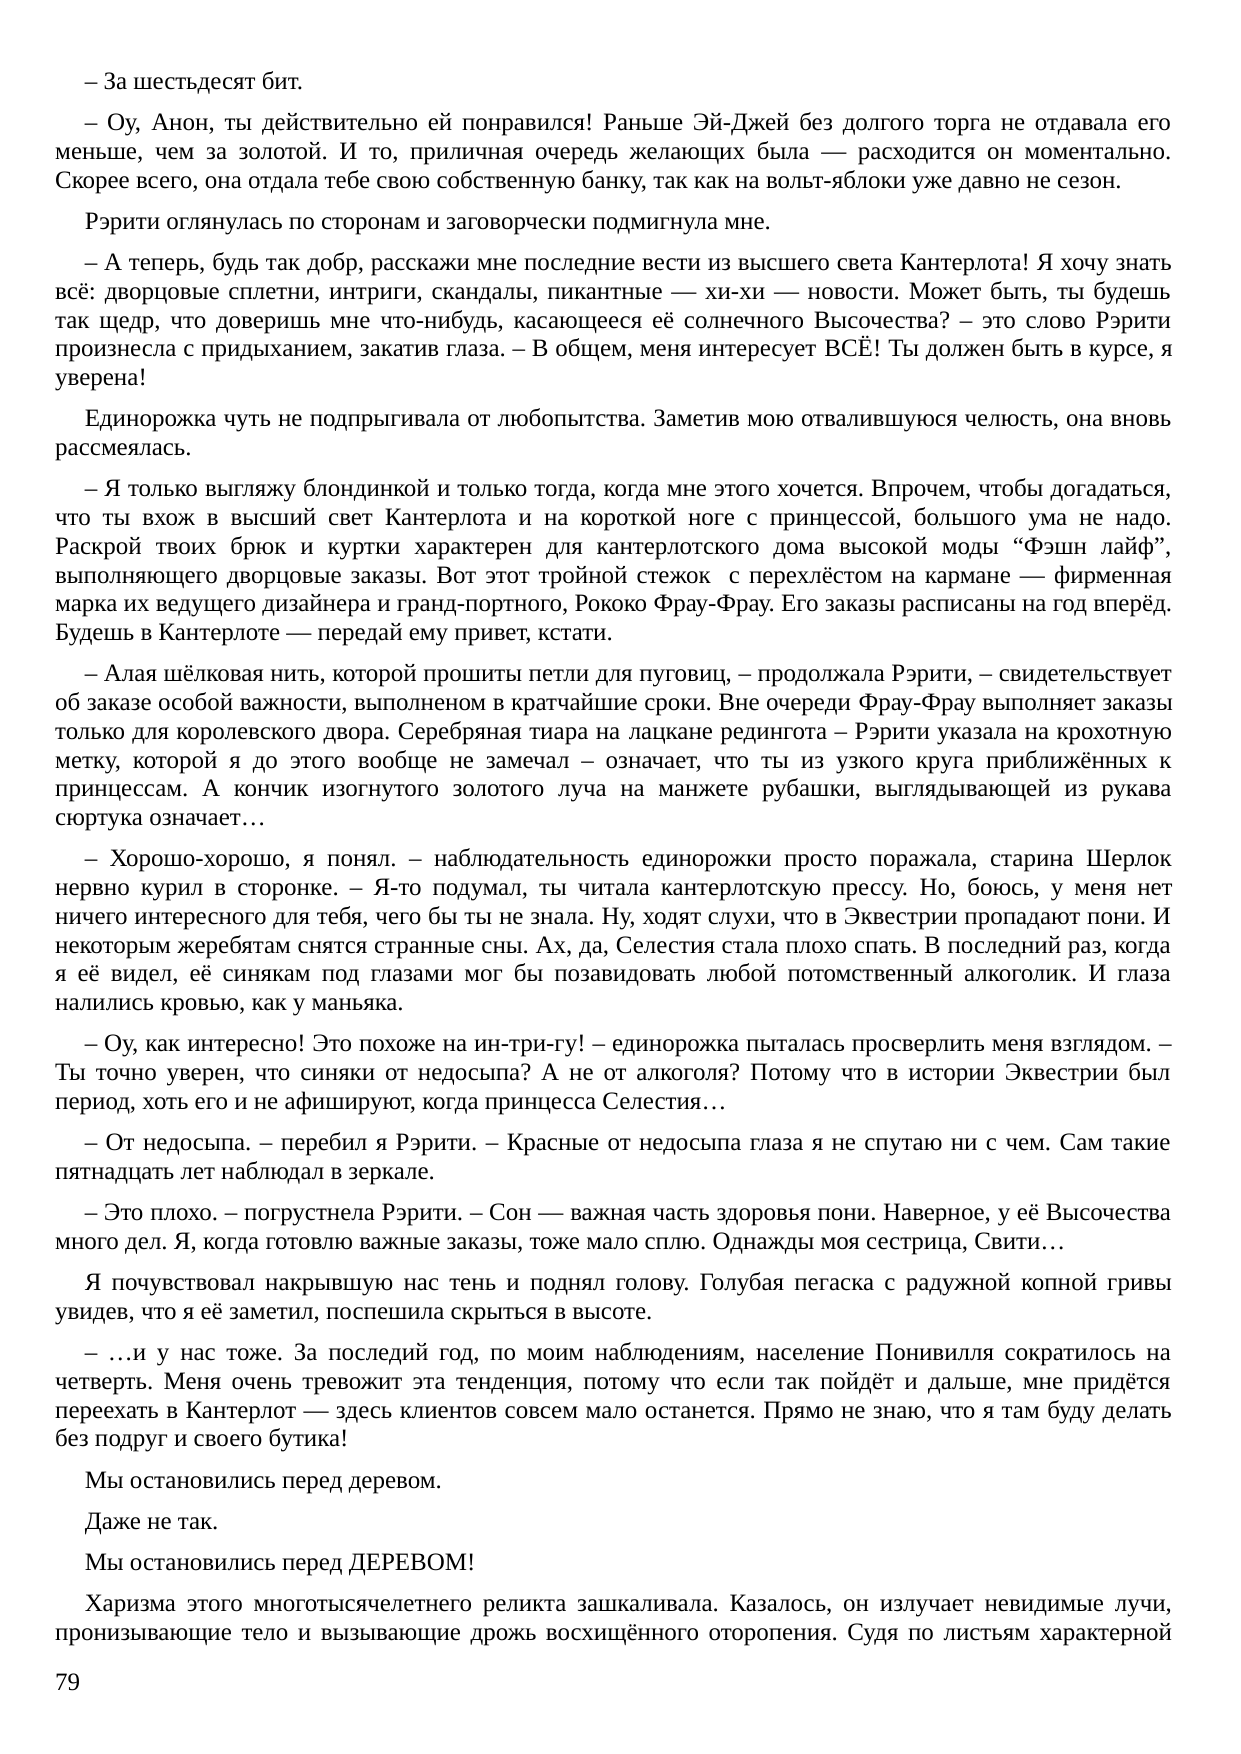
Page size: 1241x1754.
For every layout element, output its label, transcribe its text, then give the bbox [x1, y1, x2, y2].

text Мы остановились перед деревом. [55, 1465, 1173, 1493]
text – Оу, как интересно! Это похоже на ин-три-гу! – единорожка пыталась просверлить меня взглядом. – Ты точно уверен, что синяки от недосыпа? А не от алкоголя? Потому что в истории Эквестрии был период, хоть его и не афишируют, когда принцесса Селестия… [55, 1028, 1173, 1115]
text – Алая шёлковая нить, которой прошиты петли для пуговиц, – продолжала Рэрити, – свидетельствует об заказе особой важности, выполненом в кратчайшие сроки. Вне очереди Фрау-Фрау выполняет заказы только для королевского двора. Серебряная тиара на лацкане редингота – Рэрити указала на крохотную метку, которой я до этого вообще не замечал – означает, что ты из узкого круга приближённых к принцессам. А кончик изогнутого золотого луча на манжете рубашки, выглядывающей из рукава сюртука означает… [55, 658, 1173, 831]
text Рэрити оглянулась по сторонам и заговорчески подмигнула мне. [55, 206, 1173, 235]
text – А теперь, будь так добр, расскажи мне последние вести из высшего света Кантерлота! Я хочу знать всё: дворцовые сплетни, интриги, скандалы, пикантные — хи-хи — новости. Может быть, ты будешь так щедр, что доверишь мне что-нибудь, касающееся её солнечного Высочества? – это слово Рэрити произнесла с придыханием, закатив глаза. – В общем, меня интересует ВСЁ! Ты должен быть в курсе, я уверена! [55, 247, 1173, 391]
text – Хорошо-хорошо, я понял. – наблюдательность единорожки просто поражала, старина Шерлок нервно курил в сторонке. – Я-то подумал, ты читала кантерлотскую прессу. Но, боюсь, у меня нет ничего интересного для тебя, чего бы ты не знала. Ну, ходят слухи, что в Эквестрии пропадают пони. И некоторым жеребятам снятся странные сны. Ах, да, Селестия стала плохо спать. В последний раз, когда я её видел, её синякам под глазами мог бы позавидовать любой потомственный алкоголик. И глаза налились кровью, как у маньяка. [55, 843, 1173, 1016]
text Мы остановились перед ДЕРЕВОМ! [55, 1547, 1173, 1576]
text – …и у нас тоже. За последий год, по моим наблюдениям, население Понивилля сократилось на четверть. Меня очень тревожит эта тенденция, потому что если так пойдёт и дальше, мне придётся переехать в Кантерлот — здесь клиентов совсем мало останется. Прямо не знаю, что я там буду делать без подруг и своего бутика! [55, 1337, 1173, 1452]
text – Я только выгляжу блондинкой и только тогда, когда мне этого хочется. Впрочем, чтобы догадаться, что ты вхож в высший свет Кантерлота и на короткой ноге с принцессой, большого ума не надо. Раскрой твоих брюк и куртки характерен для кантерлотского дома высокой моды “Фэшн лайф”, выполняющего дворцовые заказы. Вот этот тройной стежок с перехлёстом на кармане — фирменная марка их ведущего дизайнера и гранд-портного, Рококо Фрау-Фрау. Его заказы расписаны на год вперёд. Будешь в Кантерлоте — передай ему привет, кстати. [55, 473, 1173, 646]
text Даже не так. [55, 1506, 1173, 1535]
text – Оу, Анон, ты действительно ей понравился! Раньше Эй-Джей без долгого торга не отдавала его меньше, чем за золотой. И то, приличная очередь желающих была — расходится он моментально. Скорее всего, она отдала тебе свою собственную банку, так как на вольт-яблоки уже давно не сезон. [55, 107, 1173, 193]
text – Это плохо. – погрустнела Рэрити. – Сон — важная часть здоровья пони. Наверное, у её Высочества много дел. Я, когда готовлю важные заказы, тоже мало сплю. Однажды моя сестрица, Свити… [55, 1197, 1173, 1255]
text Я почувствовал накрывшую нас тень и поднял голову. Голубая пегаска с радужной копной гривы увидев, что я её заметил, поспешила скрыться в высоте. [55, 1267, 1173, 1325]
text Харизма этого многотысячелетнего реликта зашкаливала. Казалось, он излучает невидимые лучи, пронизывающие тело и вызывающие дрожь восхищённого оторопения. Судя по листьям характерной [55, 1588, 1173, 1646]
text – За шестьдесят бит. [55, 66, 1173, 95]
text Единорожка чуть не подпрыгивала от любопытства. Заметив мою отвалившуюся челюсть, она вновь рассмеялась. [55, 403, 1173, 461]
text – От недосыпа. – перебил я Рэрити. – Красные от недосыпа глаза я не спутаю ни с чем. Сам такие пятнадцать лет наблюдал в зеркале. [55, 1127, 1173, 1185]
